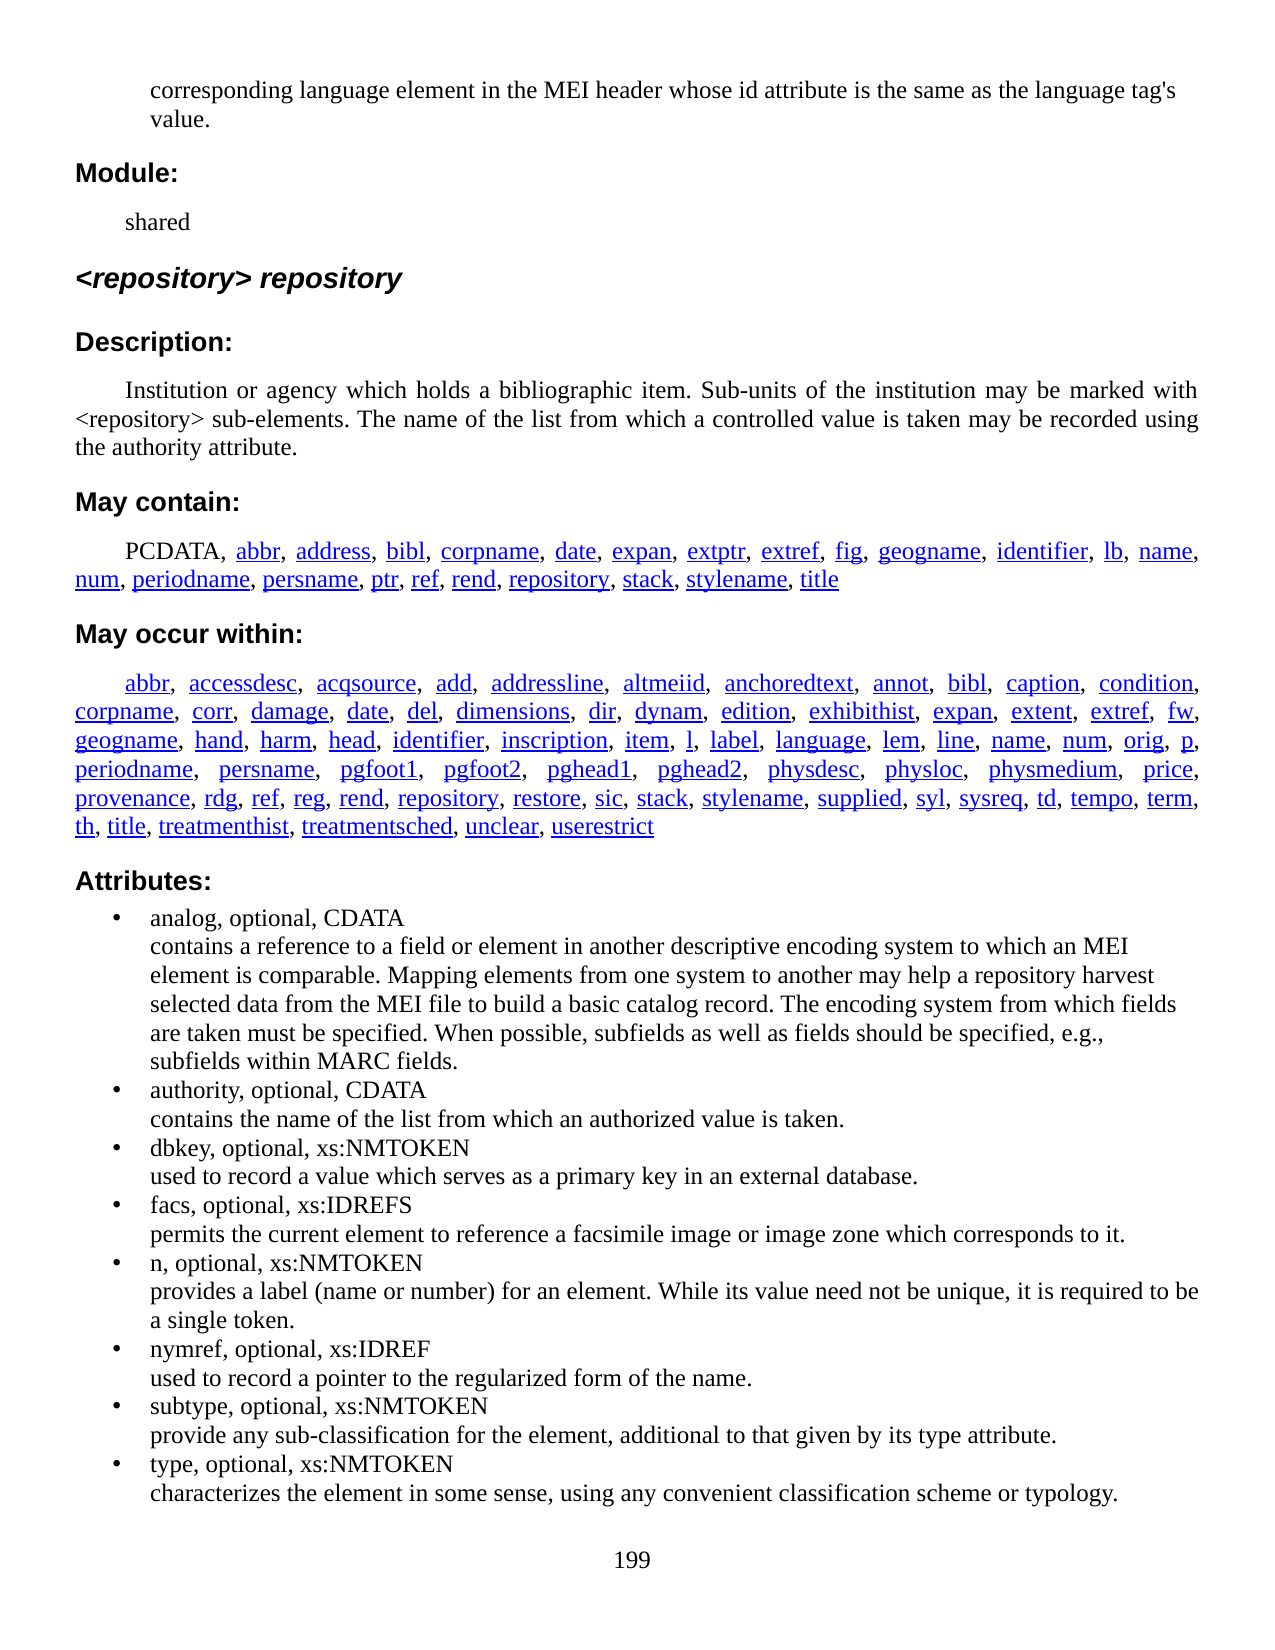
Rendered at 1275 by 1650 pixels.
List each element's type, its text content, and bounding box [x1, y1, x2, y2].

subtitle Module: [75, 157, 1200, 189]
list corresponding language element in the MEI header whose id attribute is the same as the language tag's value. [112, 75, 1200, 132]
list analog, optional, CDATA contains a reference to a field or element in another descriptive encoding system to which an MEI element is comparable. Mapping elements from one system to another may help a repository harvest selected data from the MEI file to build a basic catalog record. The encoding system from which fields are taken must be specified. When possible, subfields as well as fields should be specified, e.g., subfields within MARC fields. [112, 903, 1200, 1075]
subtitle <repository> repository [75, 261, 1200, 294]
subtitle Attributes: [75, 865, 1200, 896]
list type, optional, xs:NMTOKEN characterizes the element in some sense, using any convenient classification scheme or typology. [112, 1449, 1200, 1506]
subtitle May occur within: [75, 618, 1200, 649]
list n, optional, xs:NMTOKEN provides a label (name or number) for an element. While its value need not be unique, it is required to be a single token. [112, 1248, 1200, 1334]
subtitle May contain: [75, 486, 1200, 517]
list subtype, optional, xs:NMTOKEN provide any sub-classification for the element, additional to that given by its type attribute. [112, 1391, 1200, 1449]
text abbr, accessdesc, acqsource, add, addressline, altmeiid, anchoredtext, annot, bibl, caption, condition, corpname, corr, damage, date, del, dimensions, dir, dynam, edition, exhibithist, expan, extent, extref, fw, geogname, hand, harm, head, identifier, inscription, item, l, label, language, lem, line, name, num, orig, p, periodname, persname, pgfoot1, pgfoot2, pghead1, pghead2, physdesc, physloc, physmedium, price, provenance, rdg, ref, reg, rend, repository, restore, sic, stack, stylename, supplied, syl, sysreq, td, tempo, term, th, title, treatmenthist, treatmentsched, unclear, userestrict [75, 668, 1200, 840]
list facs, optional, xs:IDREFS permits the current element to reference a facsimile image or image zone which corresponds to it. [112, 1190, 1200, 1248]
list dbkey, optional, xs:NMTOKEN used to record a value which serves as a primary key in an external database. [112, 1133, 1200, 1190]
list nymref, optional, xs:IDREF used to record a pointer to the regularized form of the name. [112, 1334, 1200, 1391]
text PCDATA, abbr, address, bibl, corpname, date, expan, extptr, extref, fig, geogname, identifier, lb, name, num, periodname, persname, ptr, ref, rend, repository, stack, stylename, title [75, 536, 1200, 593]
list authority, optional, CDATA contains the name of the list from which an authorized value is taken. [112, 1075, 1200, 1133]
text shared [75, 207, 1200, 236]
subtitle Description: [75, 326, 1200, 357]
text Institution or agency which holds a bibliographic item. Sub-units of the institution may be marked with <repository> sub-elements. The name of the list from which a controlled value is taken may be recorded using the authority attribute. [75, 375, 1200, 461]
